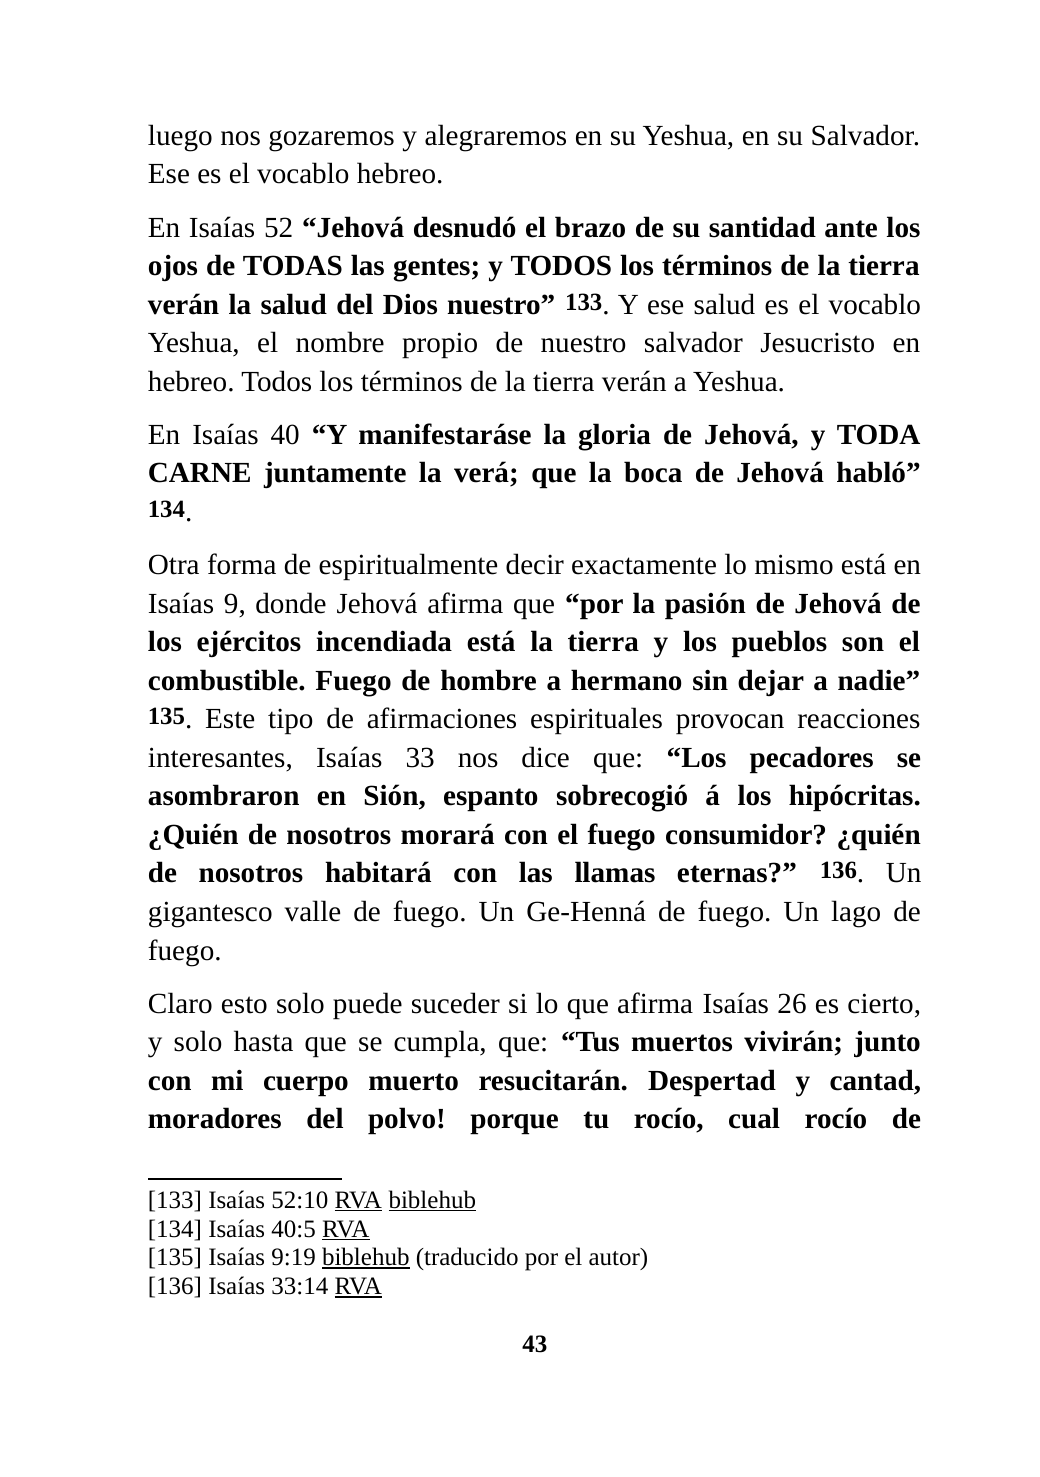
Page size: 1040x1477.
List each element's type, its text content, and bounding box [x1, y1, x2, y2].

text En Isaías 52 “Jehová desnudó el brazo de su santidad ante los ojos de TODAS las gentes; y TODOS los términos de la tierra verán la salud del Dios nuestro” . Y ese salud es el vocablo Yeshua, el nombre propio de nuestro salvador Jesucristo en hebreo. Todos los términos de la tierra verán a Yeshua. [148, 210, 921, 397]
text Isaías 52:10 RVA biblehub [148, 1185, 921, 1214]
text Claro esto solo puede suceder si lo que afirma Isaías 26 es cierto, y solo hasta que se cumpla, que: “Tus muertos vivirán; junto con mi cuerpo muerto resucitarán. ­Despertad y cantad, moradores del polvo! porque tu rocío, cual rocío de [148, 986, 921, 1135]
text Isaías 33:14 RVA [148, 1271, 921, 1300]
text En Isaías 40 “Y manifestaráse la gloria de Jehová, y TODA CARNE juntamente la verá; que la boca de Jehová habló” . [148, 417, 921, 528]
text Isaías 40:5 RVA [148, 1214, 921, 1242]
text luego nos gozaremos y alegraremos en su Yeshua, en su Salvador. Ese es el vocablo hebreo. [148, 118, 921, 190]
text Otra forma de espiritualmente decir exactamente lo mismo está en Isaías 9, donde Jehová afirma que “por la pasión de Jehová de los ejércitos incendiada está la tierra y los pueblos son el combustible. Fuego de hombre a hermano sin dejar a nadie” . Este tipo de afirmaciones espirituales provocan reacciones interesantes, Isaías 33 nos dice que: “Los pecadores se asombraron en Sión, espanto sobrecogió á los hipócritas. ¿Quién de nosotros morará con el fuego consumidor? ¿quién de nosotros habitará con las llamas eternas?” . Un gigantesco valle de fuego. Un Ge-Henná de fuego. Un lago de fuego. [148, 547, 921, 966]
text Isaías 9:19 biblehub (traducido por el autor) [148, 1242, 921, 1271]
